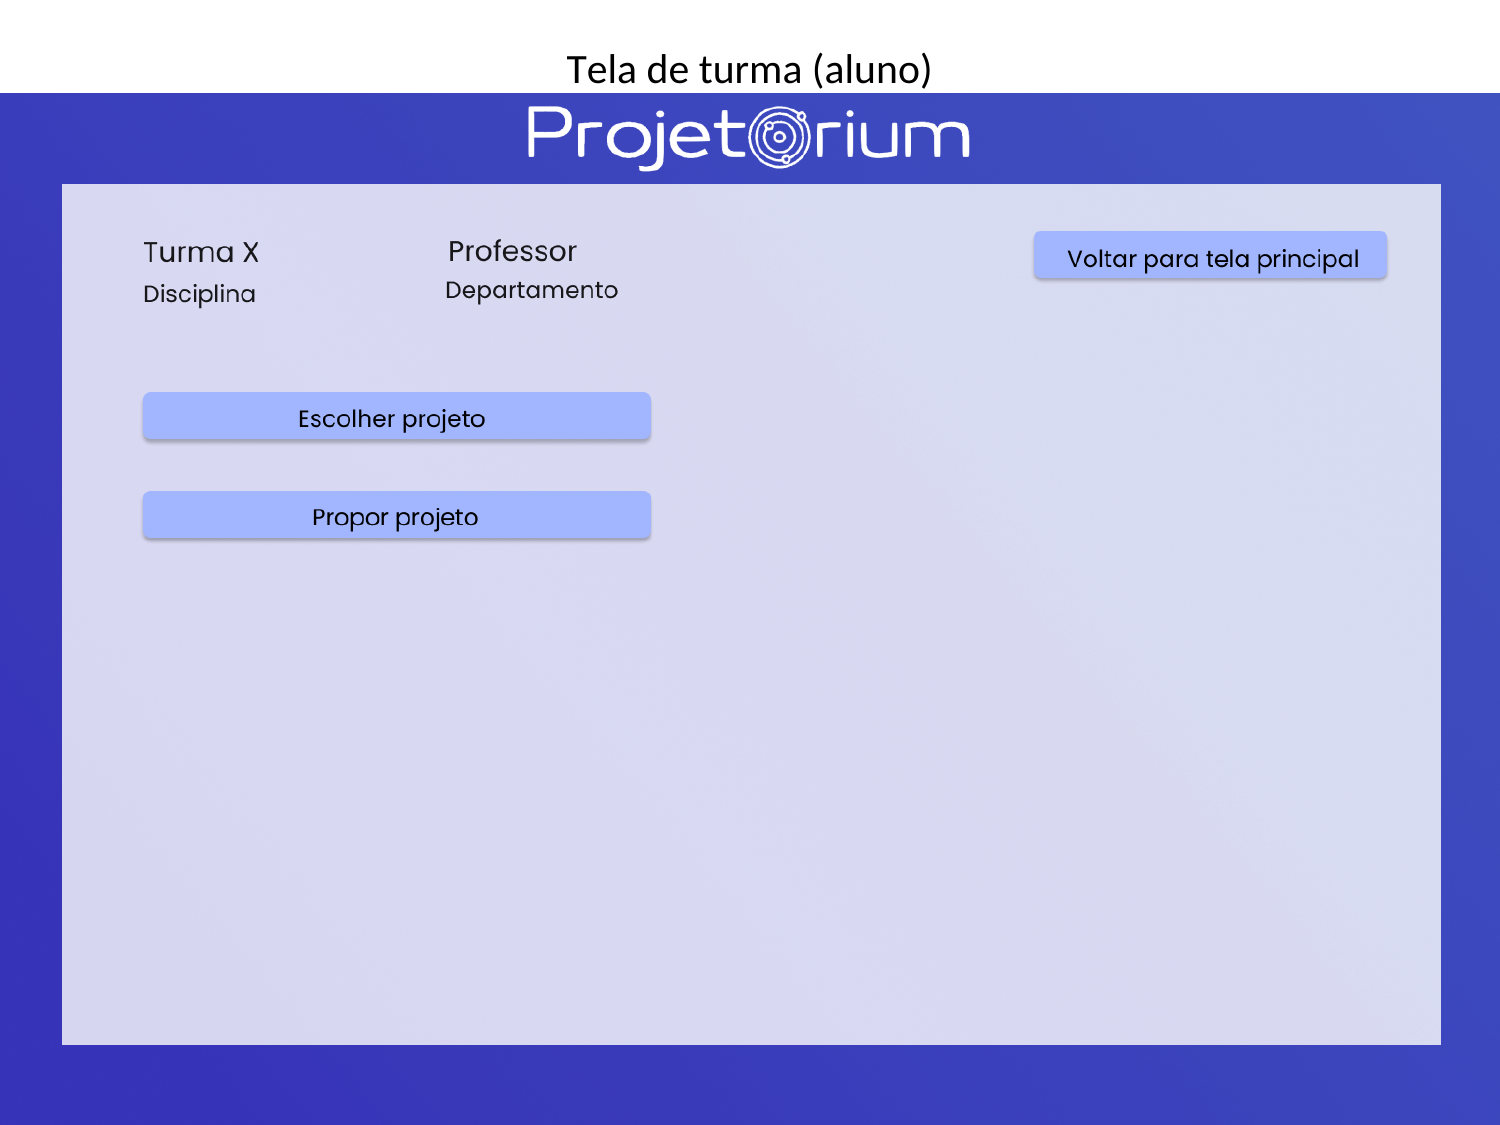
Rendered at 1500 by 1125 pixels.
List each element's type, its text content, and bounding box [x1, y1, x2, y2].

text_box Tela de turma (aluno) [178, 28, 1322, 117]
picture [0, 93, 1500, 1125]
